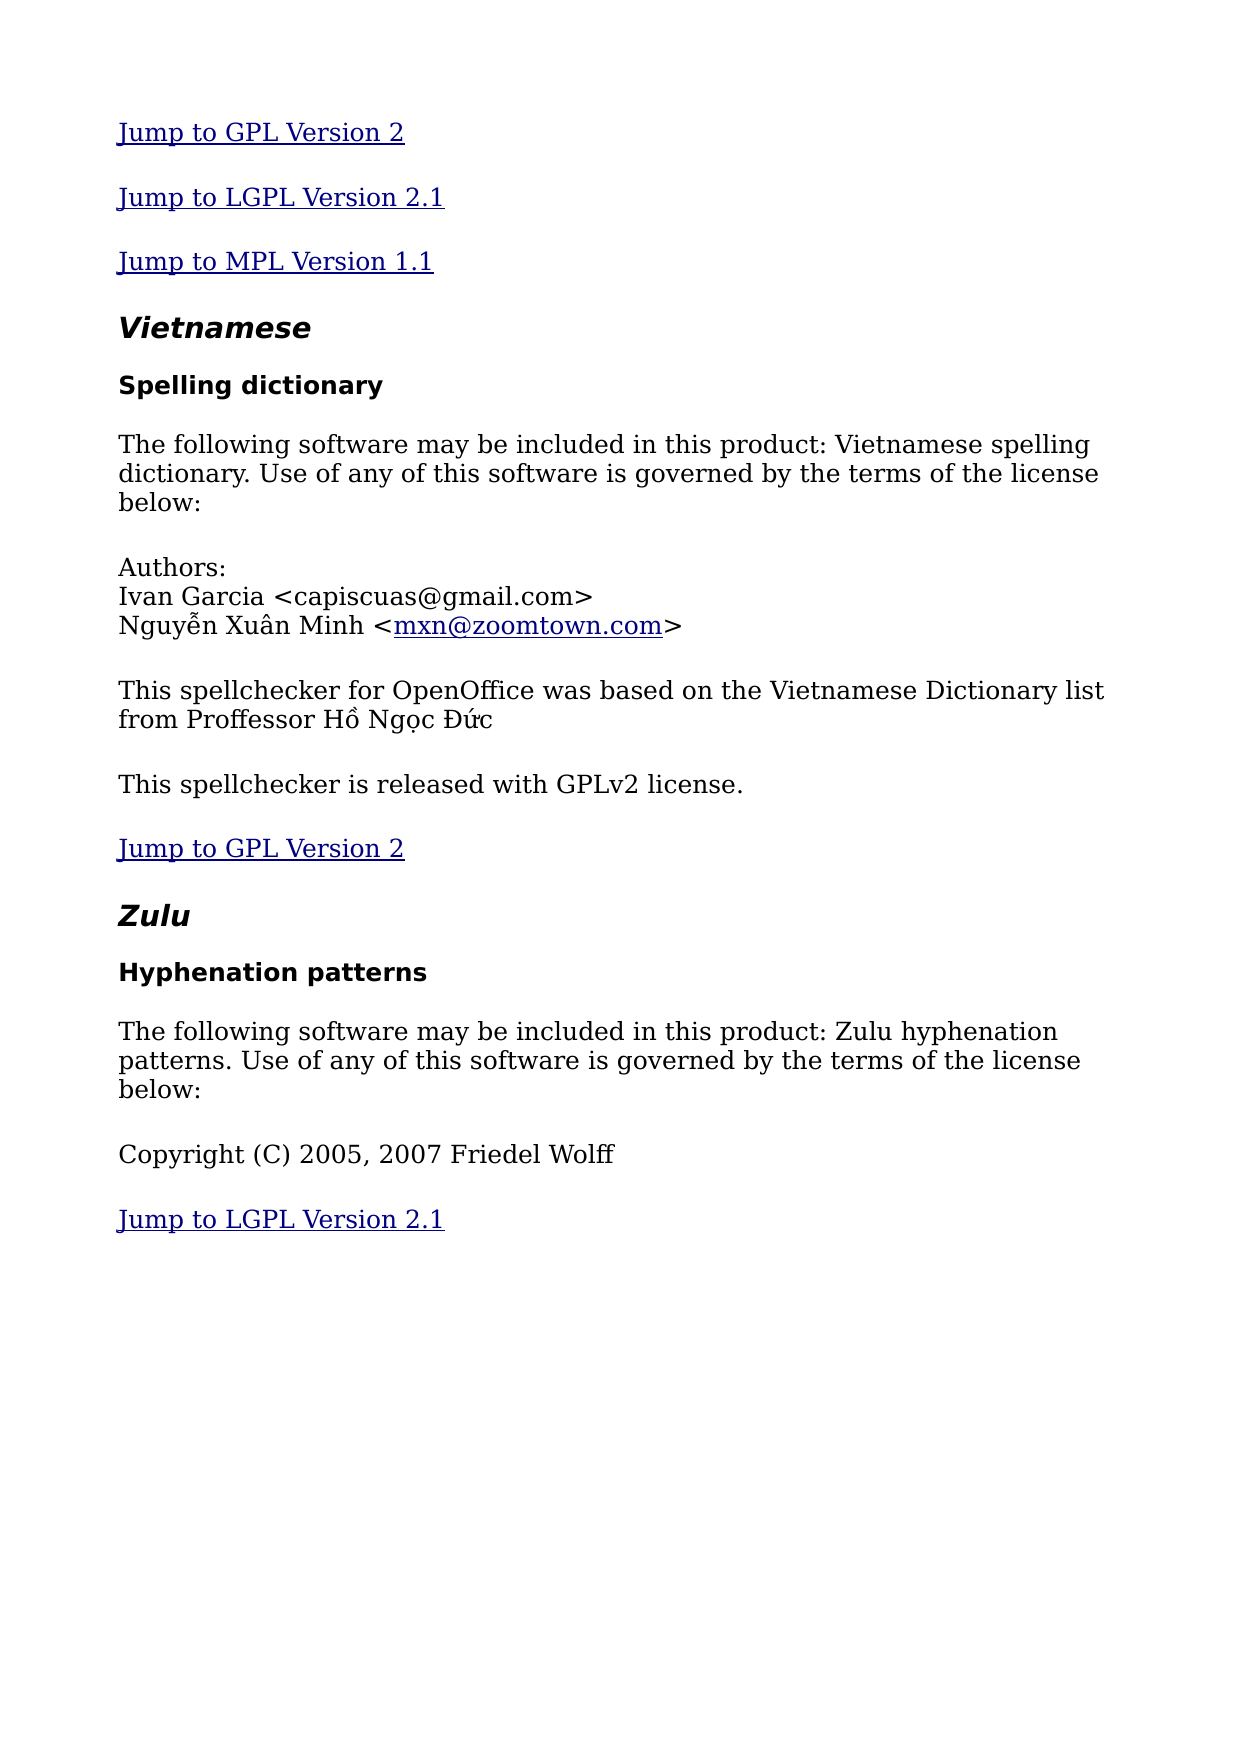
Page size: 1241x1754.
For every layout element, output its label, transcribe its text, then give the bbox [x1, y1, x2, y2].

text Jump to LGPL Version 2.1 [118, 183, 1122, 212]
subtitle Spelling dictionary [118, 371, 1122, 400]
text The following software may be included in this product: Vietnamese spelling dictionary. Use of any of this software is governed by the terms of the license below: [118, 430, 1122, 518]
text Jump to MPL Version 1.1 [118, 247, 1122, 276]
text The following software may be included in this product: Zulu hyphenation patterns. Use of any of this software is governed by the terms of the license below: [118, 1017, 1122, 1105]
subtitle Hyphenation patterns [118, 958, 1122, 987]
text Jump to GPL Version 2 [118, 834, 1122, 863]
text This spellchecker is released with GPLv2 license. [118, 770, 1122, 799]
subtitle Zulu [118, 899, 1122, 933]
text Jump to GPL Version 2 [118, 118, 1122, 147]
text Authors: Ivan Garcia <capiscuas@gmail.com> Nguyễn Xuân Minh <mxn@zoomtown.com> [118, 553, 1122, 641]
subtitle Vietnamese [118, 312, 1122, 346]
text Copyright (C) 2005, 2007 Friedel Wolff [118, 1140, 1122, 1169]
text Jump to LGPL Version 2.1 [118, 1205, 1122, 1234]
text This spellchecker for OpenOffice was based on the Vietnamese Dictionary list from Proffessor Hồ Ngọc Đức [118, 676, 1122, 734]
